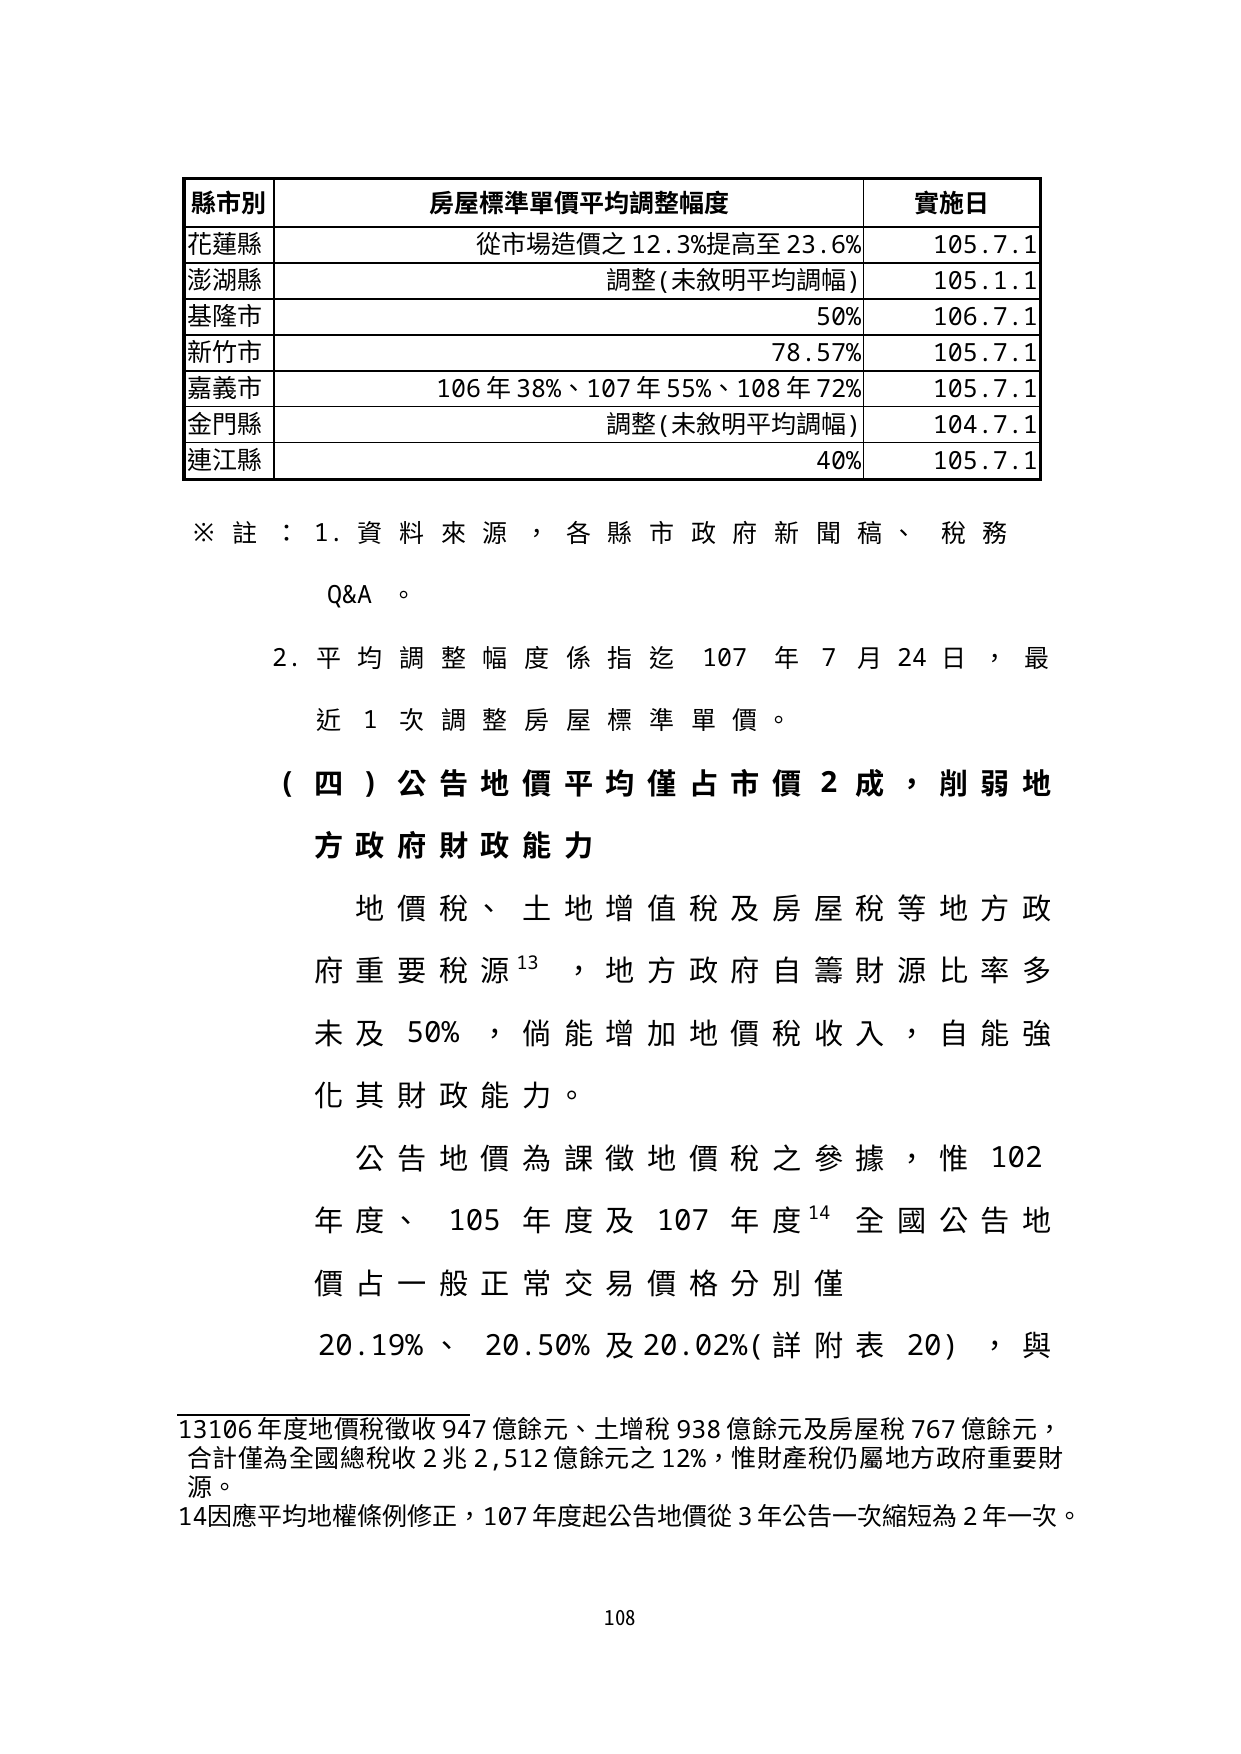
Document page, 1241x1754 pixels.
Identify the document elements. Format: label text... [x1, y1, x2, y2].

table_cell 金門縣 [186, 407, 273, 442]
table_cell 從市場造價之12.3%提高至23.6% [275, 228, 863, 262]
table_cell 調整(未敘明平均調幅) [275, 264, 863, 298]
table_cell 105.7.1 [864, 443, 1039, 478]
table_cell 105.7.1 [864, 372, 1039, 406]
text 地價稅、土地增值稅及房屋稅等地方政府重要稅源，地方政府自籌財源比率多未及50%，倘能增加地價稅收入，自能強化其財政能力。 [271, 865, 1058, 1115]
text (四)公告地價平均僅占市價2成，削弱地方政府財政能力 [242, 740, 1058, 865]
text 公告地價為課徵地價稅之參據，惟102年度、105年度及107年度全國公告地價占一般正常交易價格分別僅20.19%、20.50%及20.02%(詳附表20)，與 [271, 1115, 1058, 1365]
table_cell 104.7.1 [864, 407, 1039, 442]
table_cell 澎湖縣 [186, 264, 273, 298]
table_cell 基隆市 [186, 300, 273, 334]
table_cell 78.57% [275, 336, 863, 370]
table_cell 新竹市 [186, 336, 273, 370]
table_cell 105.7.1 [864, 336, 1039, 370]
table_cell 106.7.1 [864, 300, 1039, 334]
table_cell 50% [275, 300, 863, 334]
table_cell 嘉義市 [186, 372, 273, 406]
table_cell 花蓮縣 [186, 228, 273, 262]
table_header 實施日 [864, 180, 1039, 226]
table_header 房屋標準單價平均調整幅度 [275, 180, 863, 226]
table_cell 連江縣 [186, 443, 273, 478]
text 因應平均地權條例修正，107年度起公告地價從3年公告一次縮短為2年一次。 [177, 1502, 1063, 1532]
table_cell 106年38%、107年55%、108年72% [275, 372, 863, 406]
text 106年度地價稅徵收947億餘元、土增稅938億餘元及房屋稅767億餘元，合計僅為全國總稅收2兆2,512億餘元之12%，惟財產稅仍屬地方政府重要財源。 [177, 1415, 1063, 1502]
table_cell 40% [275, 443, 863, 478]
table_cell 調整(未敘明平均調幅) [275, 407, 863, 442]
table_cell 105.7.1 [864, 228, 1039, 262]
table_header 縣市別 [186, 180, 273, 226]
text 2.平均調整幅度係指迄107年7月24日，最近1次調整房屋標準單價。 [256, 615, 1058, 740]
table_cell 105.1.1 [864, 264, 1039, 298]
text ※註：1.資料來源，各縣市政府新聞稿、稅務Q&A。 [183, 490, 1058, 615]
